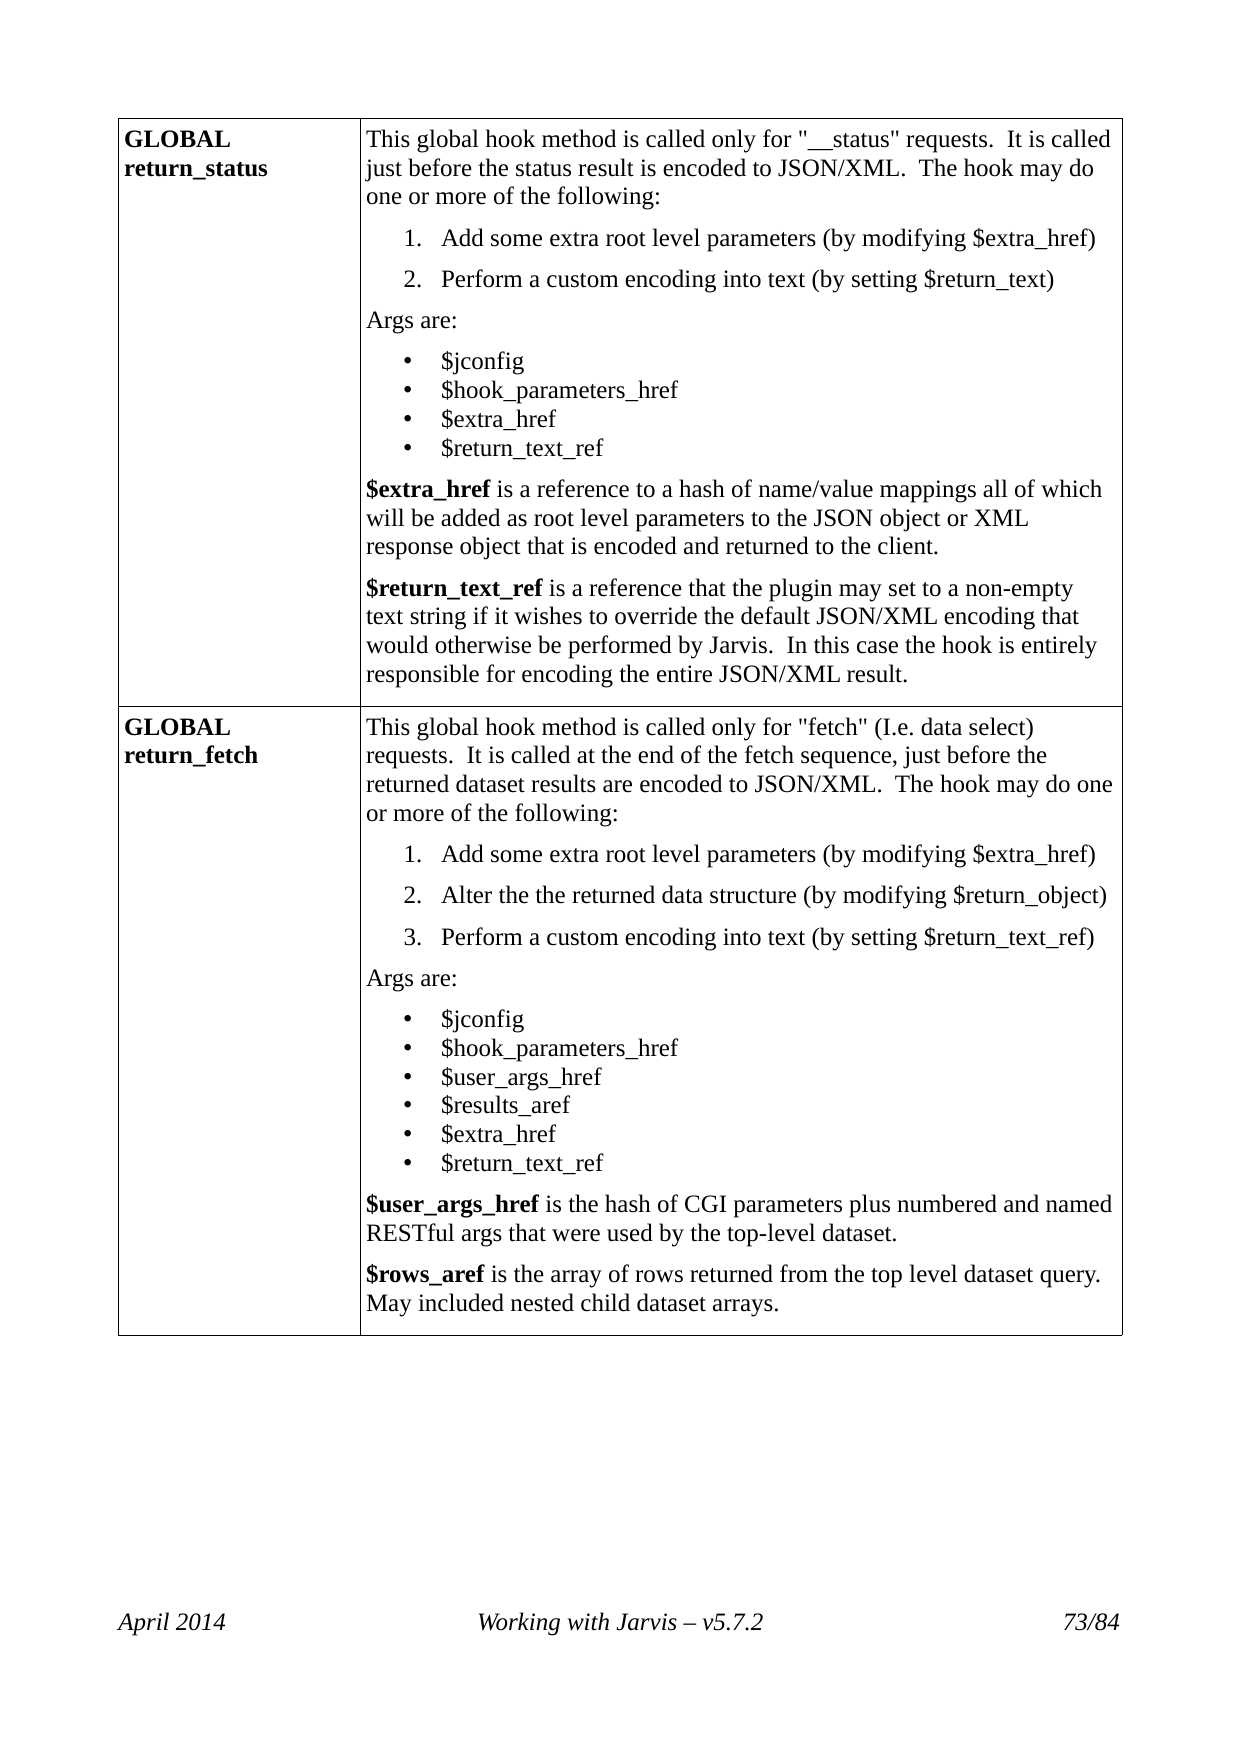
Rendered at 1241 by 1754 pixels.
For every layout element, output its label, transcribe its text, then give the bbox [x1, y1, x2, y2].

table_cell GLOBAL return_status [119, 119, 360, 706]
table_cell GLOBAL return_fetch [119, 707, 360, 1335]
table_cell This global hook method is called only for "__status" requests. It is called just before the status result is encoded to JSON/XML. The hook may do one or more of the following: Add some extra root level parameters (by modifying $extra_href) Perform a custom encoding into text (by setting $return_text) Args are: $jconfig $hook_parameters_href $extra_href $return_text_ref $extra_href is a reference to a hash of name/value mappings all of which will be added as root level parameters to the JSON object or XML response object that is encoded and returned to the client. $return_text_ref is a reference that the plugin may set to a non-empty text string if it wishes to override the default JSON/XML encoding that would otherwise be performed by Jarvis. In this case the hook is entirely responsible for encoding the entire JSON/XML result. [361, 119, 1122, 706]
table_cell This global hook method is called only for "fetch" (I.e. data select) requests. It is called at the end of the fetch sequence, just before the returned dataset results are encoded to JSON/XML. The hook may do one or more of the following: Add some extra root level parameters (by modifying $extra_href) Alter the the returned data structure (by modifying $return_object) Perform a custom encoding into text (by setting $return_text_ref) Args are: $jconfig $hook_parameters_href $user_args_href $results_aref $extra_href $return_text_ref $user_args_href is the hash of CGI parameters plus numbered and named RESTful args that were used by the top-level dataset. $rows_aref is the array of rows returned from the top level dataset query. May included nested child dataset arrays. [361, 707, 1122, 1335]
